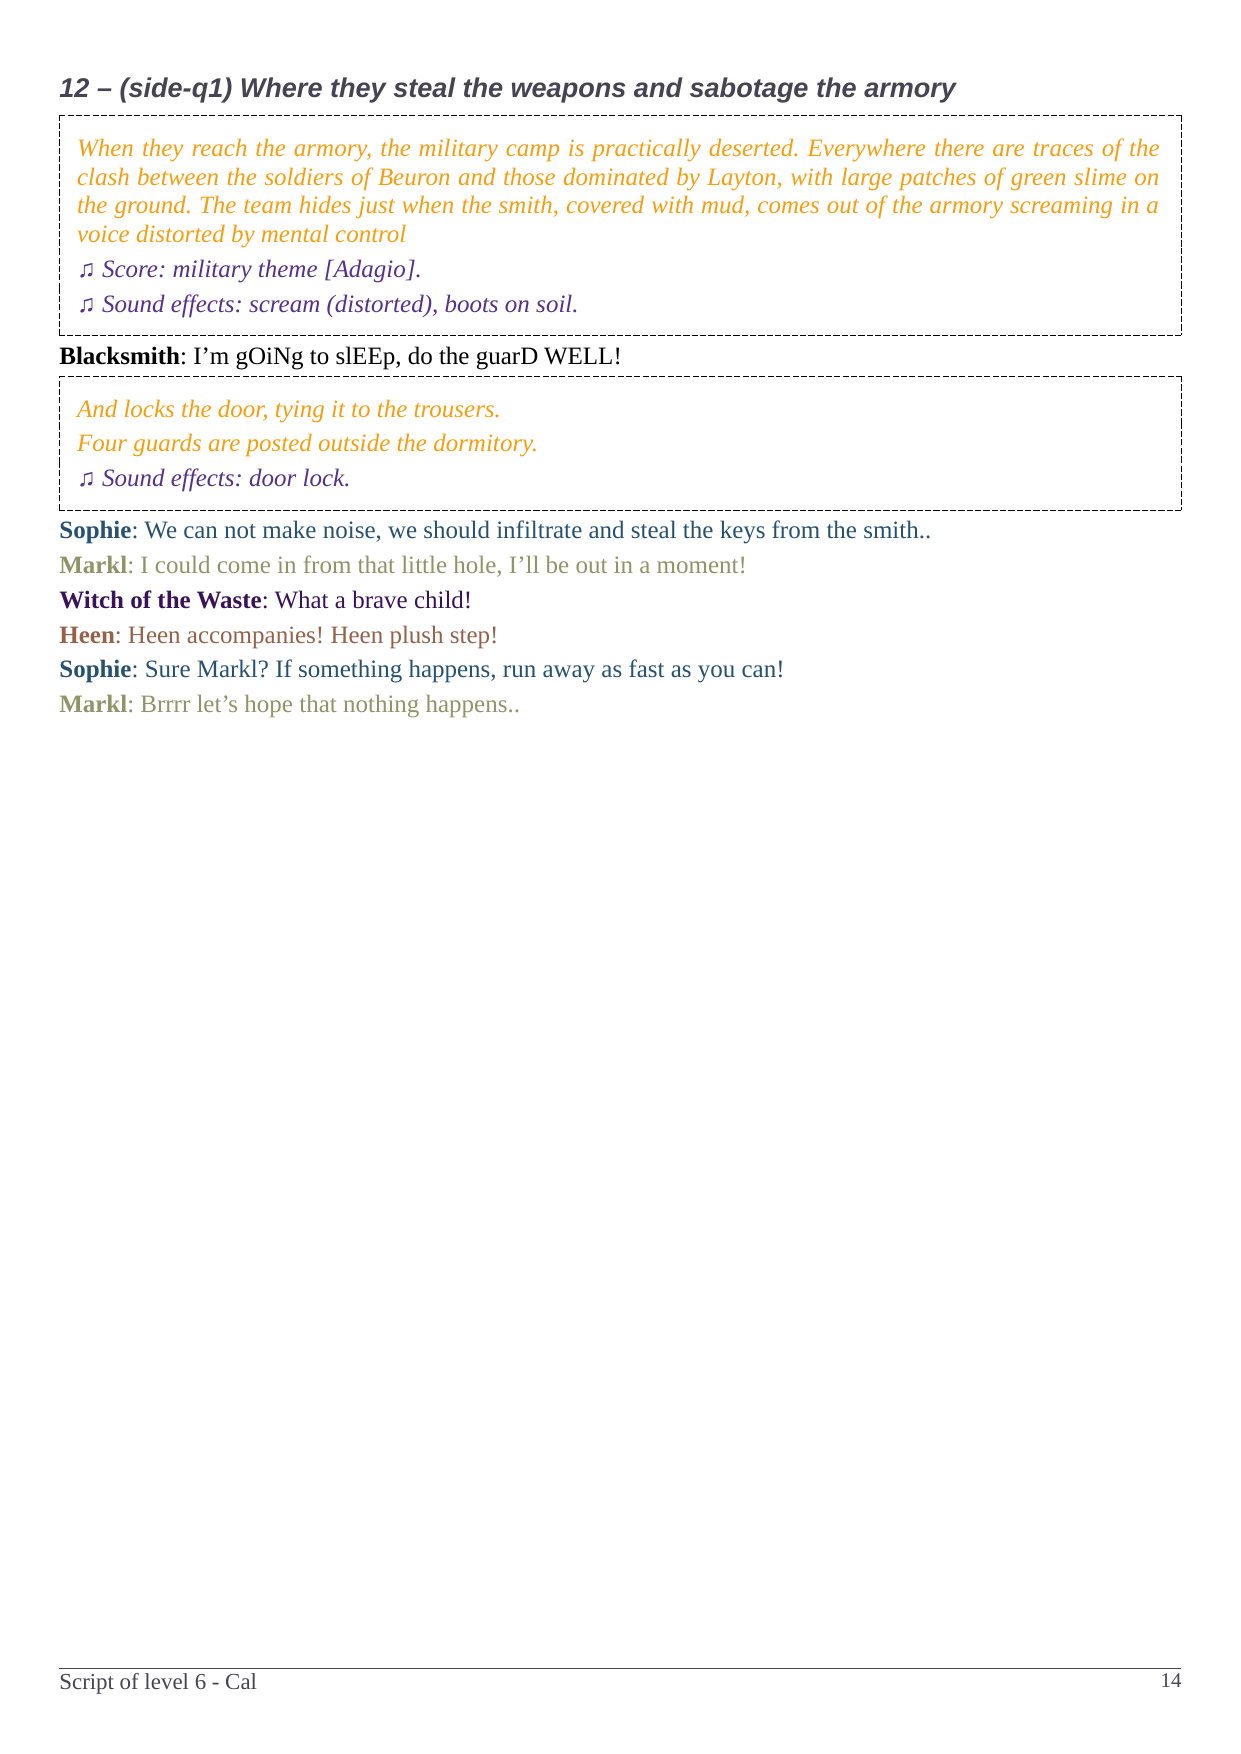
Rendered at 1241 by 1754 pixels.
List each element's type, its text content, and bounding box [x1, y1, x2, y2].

text Blacksmith: I’m gOiNg to slEEp, do the guarD WELL! [59, 341, 1181, 370]
text ♫ Sound effects: door lock. [59, 445, 1181, 510]
text Markl: I could come in from that little hole, I’ll be out in a moment! [59, 550, 1181, 579]
text ♫ Sound effects: scream (distorted), boots on soil. [59, 271, 1181, 335]
text And locks the door, tying it to the trousers. [59, 376, 1181, 411]
text Markl: Brrrr let’s hope that nothing happens.. [59, 689, 1181, 718]
text Four guards are posted outside the dormitory. [59, 411, 1181, 445]
text Witch of the Waste: What a brave child! [59, 585, 1181, 614]
text When they reach the armory, the military camp is practically deserted. Everywhere there are traces of the clash between the soldiers of Beuron and those dominated by Layton, with large patches of green slime on the ground. The team hides just when the smith, covered with mud, comes out of the armory screaming in a voice distorted by mental control [59, 115, 1181, 236]
text Sophie: We can not make noise, we should infiltrate and steal the keys from the smith.. [59, 516, 1181, 544]
text Heen: Heen accompanies! Heen plush step! [59, 620, 1181, 648]
text ♫ Score: military theme [Adagio]. [59, 236, 1181, 271]
subtitle 12 – (side-q1) Where they steal the weapons and sabotage the armory [59, 72, 1181, 103]
text Sophie: Sure Markl? If something happens, run away as fast as you can! [59, 654, 1181, 683]
